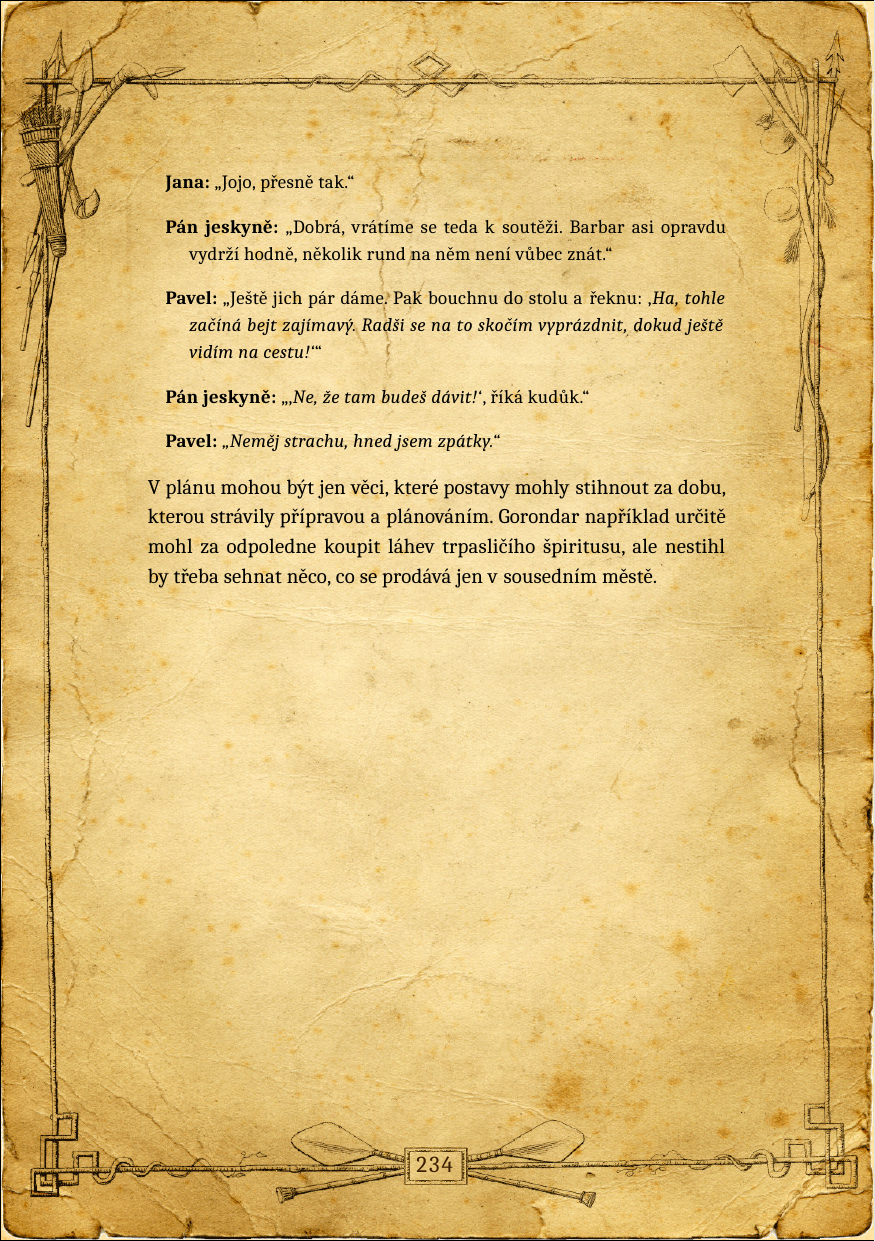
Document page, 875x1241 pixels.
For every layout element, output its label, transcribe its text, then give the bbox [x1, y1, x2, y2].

text Pavel: „Ještě jich pár dáme. Pak bouchnu do stolu a⁠ řeknu: ‚Ha, tohle začíná bejt zajímavý. Radši se na to skočím vyprázdnit, dokud ještě vidím na cestu!‘“ [165, 288, 726, 363]
text Jana: „Jojo, přesně tak.“ [165, 172, 726, 193]
text Pavel: „Neměj strachu, hned jsem zpátky.“ [165, 431, 726, 452]
text V⁠ plánu mohou být jen věci, které postavy mohly stihnout za dobu, kterou strávily přípravou a⁠ plánováním. Gorondar například určitě mohl za odpoledne koupit láhev trpasličího špiritusu, ale nestihl by třeba sehnat něco, co se prodává jen v⁠ sousedním městě. [148, 475, 726, 589]
text Pán jeskyně: „Dobrá, vrátíme se teda k⁠ soutěži. Barbar asi opravdu vydrží hodně, několik rund na něm není vůbec znát.“ [165, 216, 726, 265]
text Pán jeskyně: „‚Ne, že tam budeš dávit!‘, říká kudůk.“ [165, 386, 726, 408]
picture [1, 1, 874, 1240]
